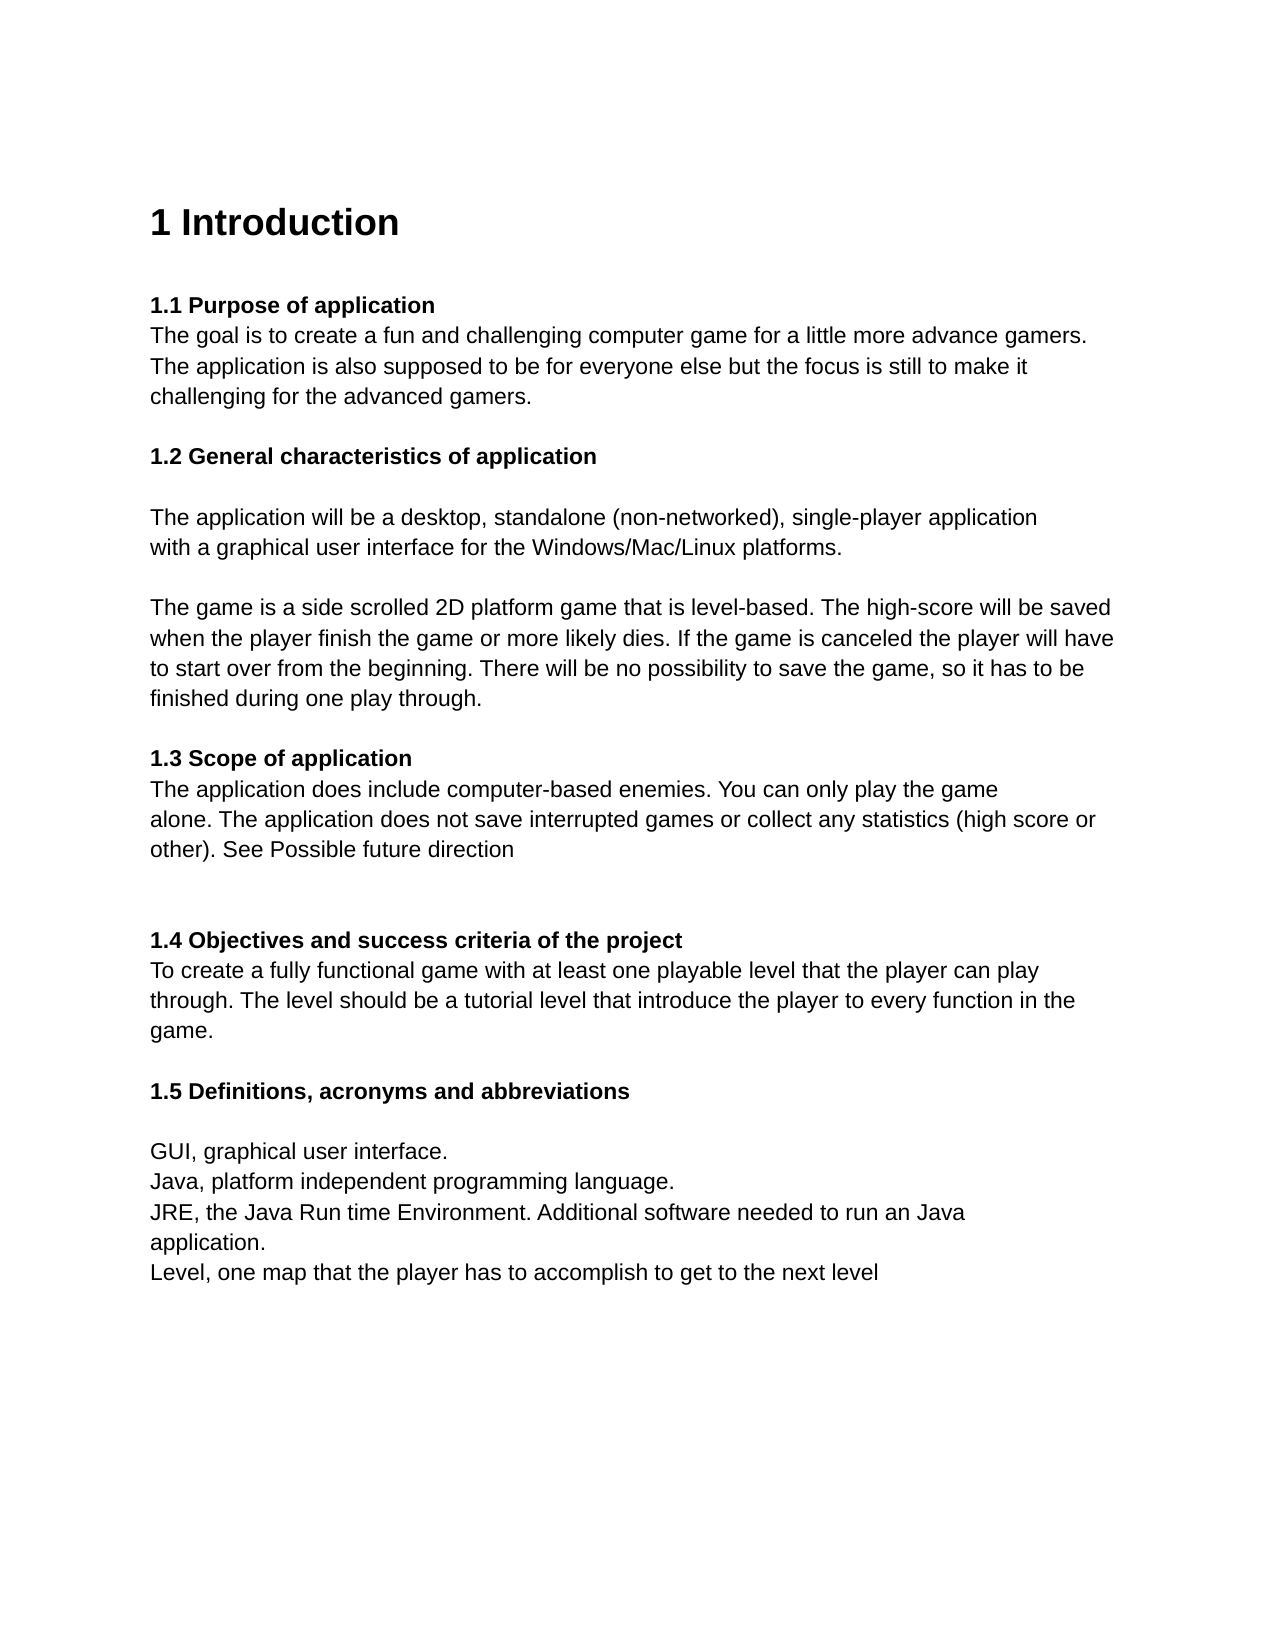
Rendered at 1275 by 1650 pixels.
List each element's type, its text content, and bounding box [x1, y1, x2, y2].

text The game is a side scrolled 2D platform game that is level-based. The high-score will be saved when the player finish the game or more likely dies. If the game is canceled the player will have to start over from the beginning. There will be no possibility to save the game, so it has to be finished during one play through. [150, 594, 1125, 711]
text GUI, graphical user interface. [150, 1138, 1125, 1164]
text The application will be a desktop, standalone (non-networked), single-player application [150, 504, 1125, 530]
text Level, one map that the player has to accomplish to get to the next level [150, 1259, 1125, 1285]
text 1.4 Objectives and success criteria of the project [150, 927, 1125, 953]
text 1.3 Scope of application [150, 745, 1125, 772]
text with a graphical user interface for the Windows/Mac/Linux platforms. [150, 534, 1125, 560]
text 1.2 General characteristics of application [150, 443, 1125, 470]
subtitle 1 Introduction [150, 200, 1125, 243]
text To create a fully functional game with at least one playable level that the player can play through. The level should be a tutorial level that introduce the player to every function in the game. 1.5 Definitions, acronyms and abbreviations [150, 957, 1125, 1104]
text The goal is to create a fun and challenging computer game for a little more advance gamers. The application is also supposed to be for everyone else but the focus is still to make it challenging for the advanced gamers. [150, 322, 1125, 409]
text JRE, the Java Run time Environment. Additional software needed to run an Java [150, 1198, 1125, 1225]
text Java, platform independent programming language. [150, 1168, 1125, 1195]
text application. [150, 1229, 1125, 1255]
text alone. The application does not save interrupted games or collect any statistics (high score or other). See Possible future direction [150, 806, 1125, 862]
text 1.1 Purpose of application [150, 292, 1125, 319]
text The application does include computer-based enemies. You can only play the game [150, 776, 1125, 802]
